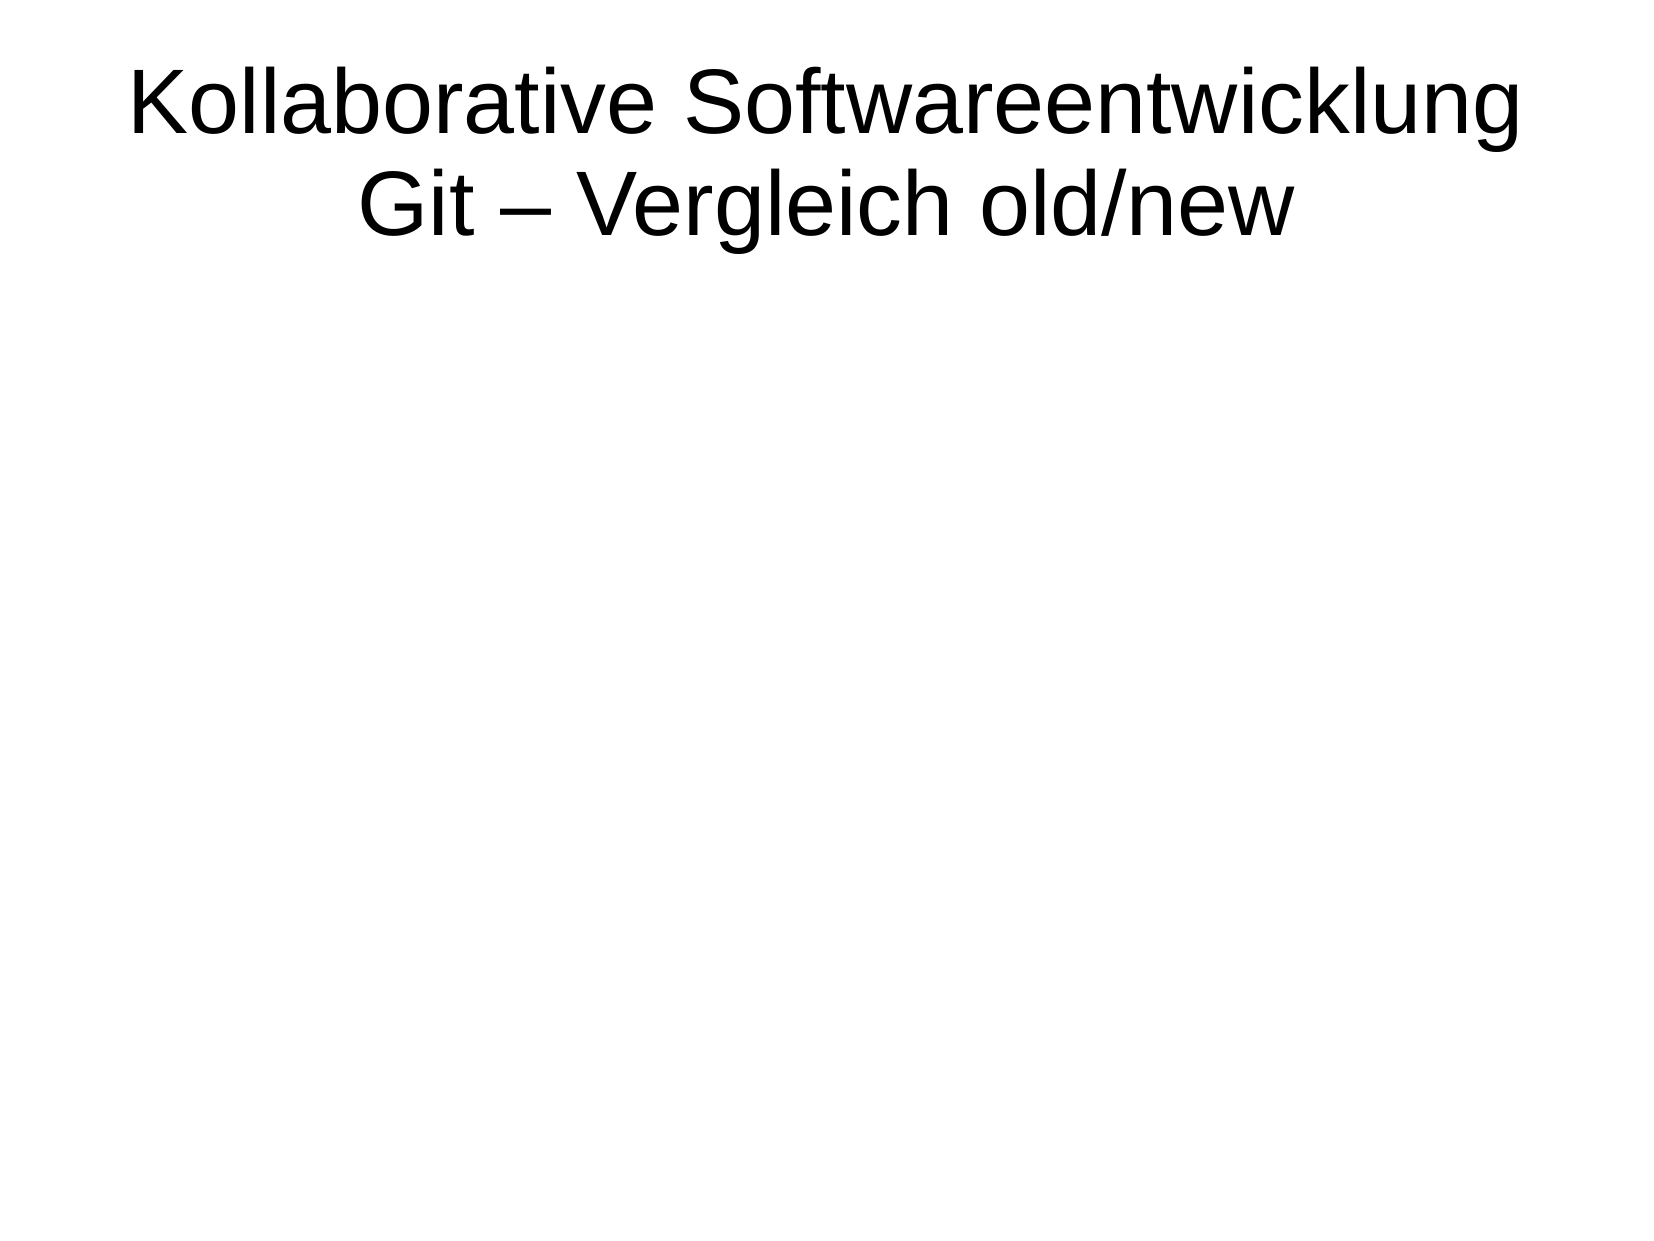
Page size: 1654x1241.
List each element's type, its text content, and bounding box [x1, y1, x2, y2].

title Kollaborative Softwareentwicklung Git – Vergleich old/new [82, 49, 1571, 257]
